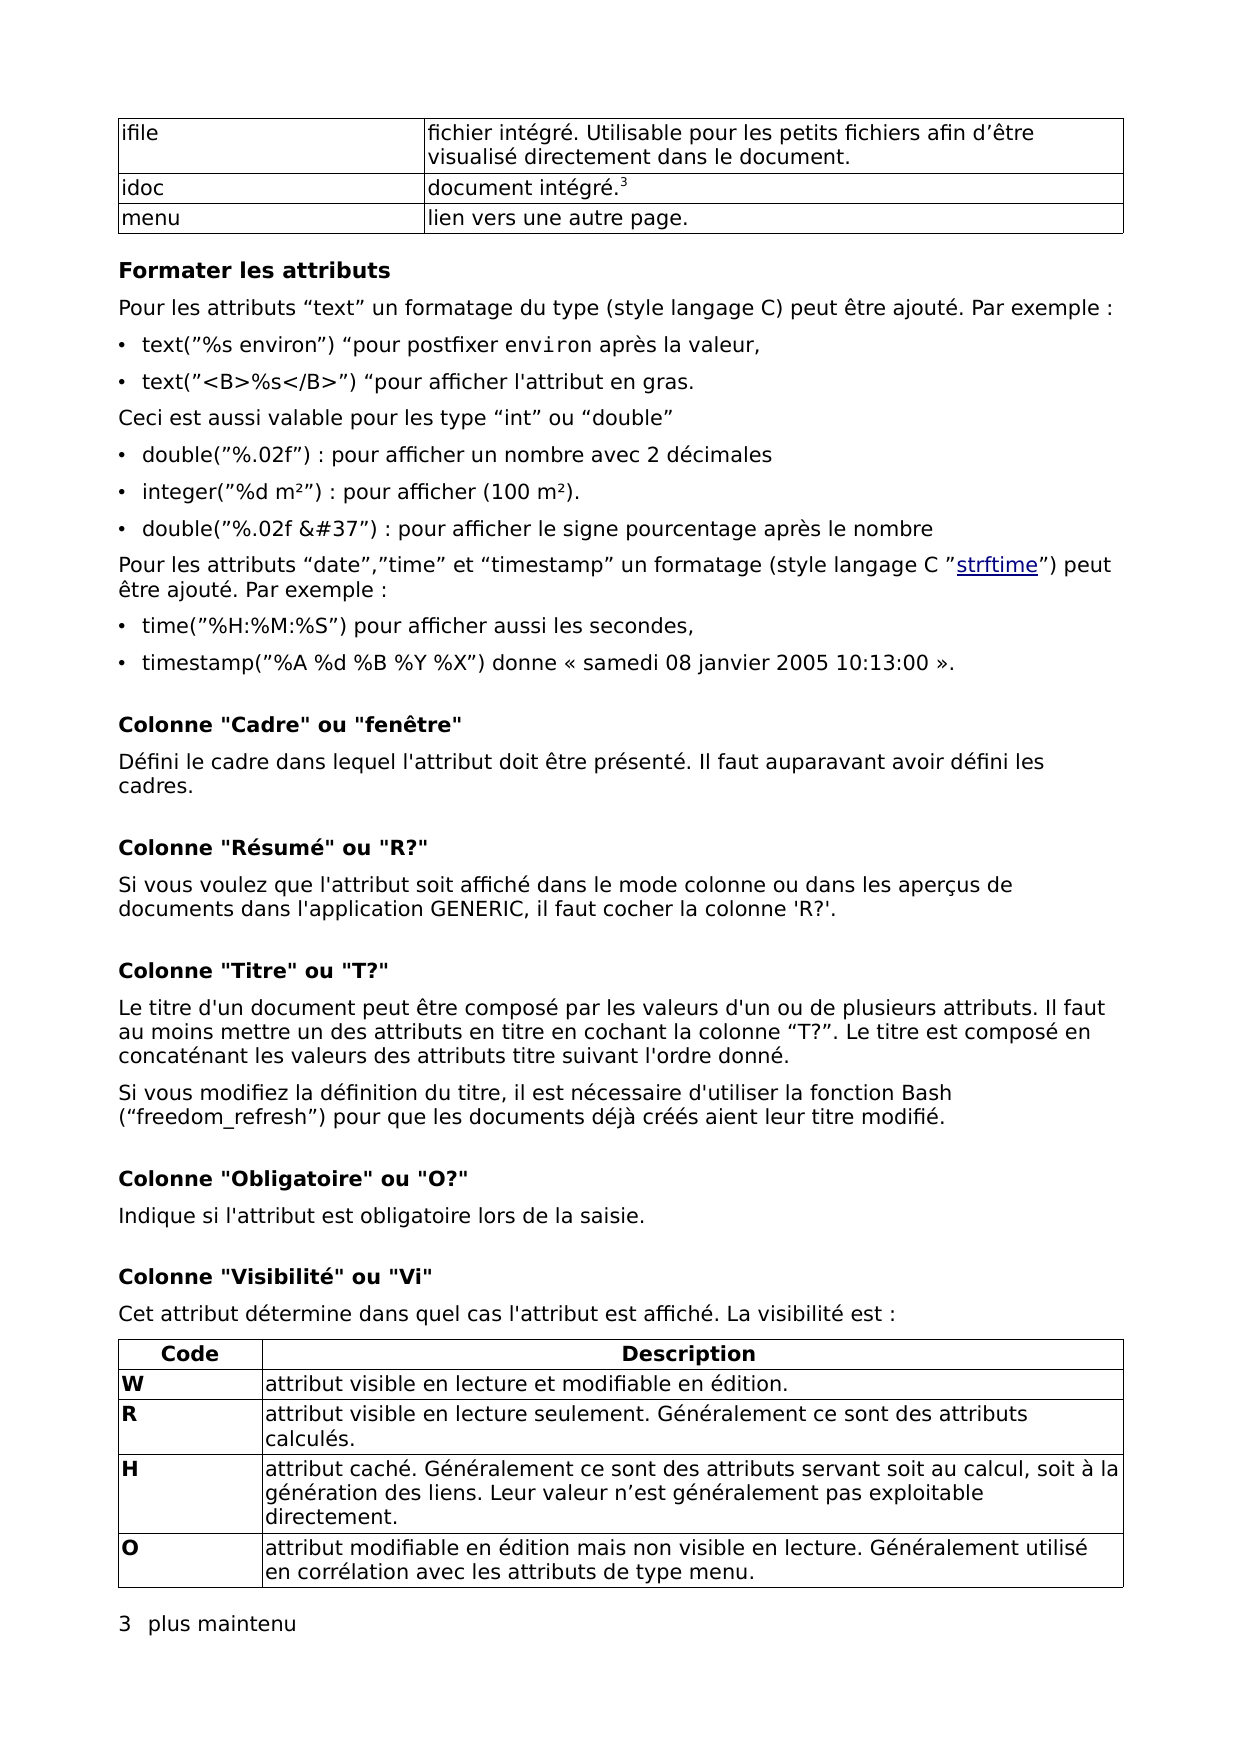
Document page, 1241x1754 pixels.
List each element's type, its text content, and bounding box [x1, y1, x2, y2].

table_cell fichier intégré. Utilisable pour les petits fichiers afin d’être visualisé directement dans le document. [425, 119, 1123, 173]
text Pour les attributs “date”,”time” et “timestamp” un formatage (style langage C ”strftime”) peut être ajouté. Par exemple : [118, 553, 1122, 602]
subtitle Colonne "Résumé" ou "R?" [118, 836, 1122, 860]
list timestamp(”%A %d %B %Y %X”) donne « samedi 08 janvier 2005 10:13:00 ». [118, 651, 1122, 676]
list text(”<B>%s</B>”) “pour afficher l'attribut en gras. [118, 370, 1122, 394]
subtitle Colonne "Obligatoire" ou "O?" [118, 1167, 1122, 1191]
table_header Description [263, 1340, 1123, 1369]
text Cet attribut détermine dans quel cas l'attribut est affiché. La visibilité est : [118, 1302, 1122, 1326]
text Si vous voulez que l'attribut soit affiché dans le mode colonne ou dans les aperçus de documents dans l'application GENERIC, il faut cocher la colonne 'R?'. [118, 873, 1122, 921]
table_cell document intégré. [425, 174, 1123, 203]
table_cell ifile [119, 119, 424, 173]
table_cell attribut visible en lecture seulement. Généralement ce sont des attributs calculés. [263, 1400, 1123, 1454]
list double(”%.02f &#37”) : pour afficher le signe pourcentage après le nombre [118, 517, 1122, 541]
text Si vous modifiez la définition du titre, il est nécessaire d'utiliser la fonction Bash (“freedom_refresh”) pour que les documents déjà créés aient leur titre modifié. [118, 1081, 1122, 1129]
table_cell R [119, 1400, 262, 1454]
text Ceci est aussi valable pour les type “int” ou “double” [118, 406, 1122, 431]
table_cell O [119, 1534, 262, 1587]
text Indique si l'attribut est obligatoire lors de la saisie. [118, 1204, 1122, 1228]
list time(”%H:%M:%S”) pour afficher aussi les secondes, [118, 614, 1122, 639]
table_cell idoc [119, 174, 424, 203]
subtitle Colonne "Cadre" ou "fenêtre" [118, 713, 1122, 737]
text Défini le cadre dans lequel l'attribut doit être présenté. Il faut auparavant avoir défini les cadres. [118, 750, 1122, 798]
subtitle Colonne "Titre" ou "T?" [118, 959, 1122, 983]
text Le titre d'un document peut être composé par les valeurs d'un ou de plusieurs attributs. Il faut au moins mettre un des attributs en titre en cochant la colonne “T?”. Le titre est composé en concaténant les valeurs des attributs titre suivant l'ordre donné. [118, 996, 1122, 1068]
text Pour les attributs “text” un formatage du type (style langage C) peut être ajouté. Par exemple : [118, 296, 1122, 320]
list text(”%s environ”) “pour postfixer environ après la valeur, [118, 333, 1122, 357]
table_header Code [119, 1340, 262, 1369]
table_cell attribut visible en lecture et modifiable en édition. [263, 1370, 1123, 1399]
subtitle Formater les attributs [118, 258, 1122, 284]
table_cell W [119, 1370, 262, 1399]
subtitle Colonne "Visibilité" ou "Vi" [118, 1265, 1122, 1290]
list integer(”%d m²”) : pour afficher (100 m²). [118, 480, 1122, 504]
table_cell attribut caché. Généralement ce sont des attributs servant soit au calcul, soit à la génération des liens. Leur valeur n’est généralement pas exploitable directement. [263, 1455, 1123, 1533]
table_cell attribut modifiable en édition mais non visible en lecture. Généralement utilisé en corrélation avec les attributs de type menu. [263, 1534, 1123, 1587]
list double(”%.02f”) : pour afficher un nombre avec 2 décimales [118, 443, 1122, 467]
table_cell menu [119, 204, 424, 233]
table_cell lien vers une autre page. [425, 204, 1123, 233]
table_cell H [119, 1455, 262, 1533]
